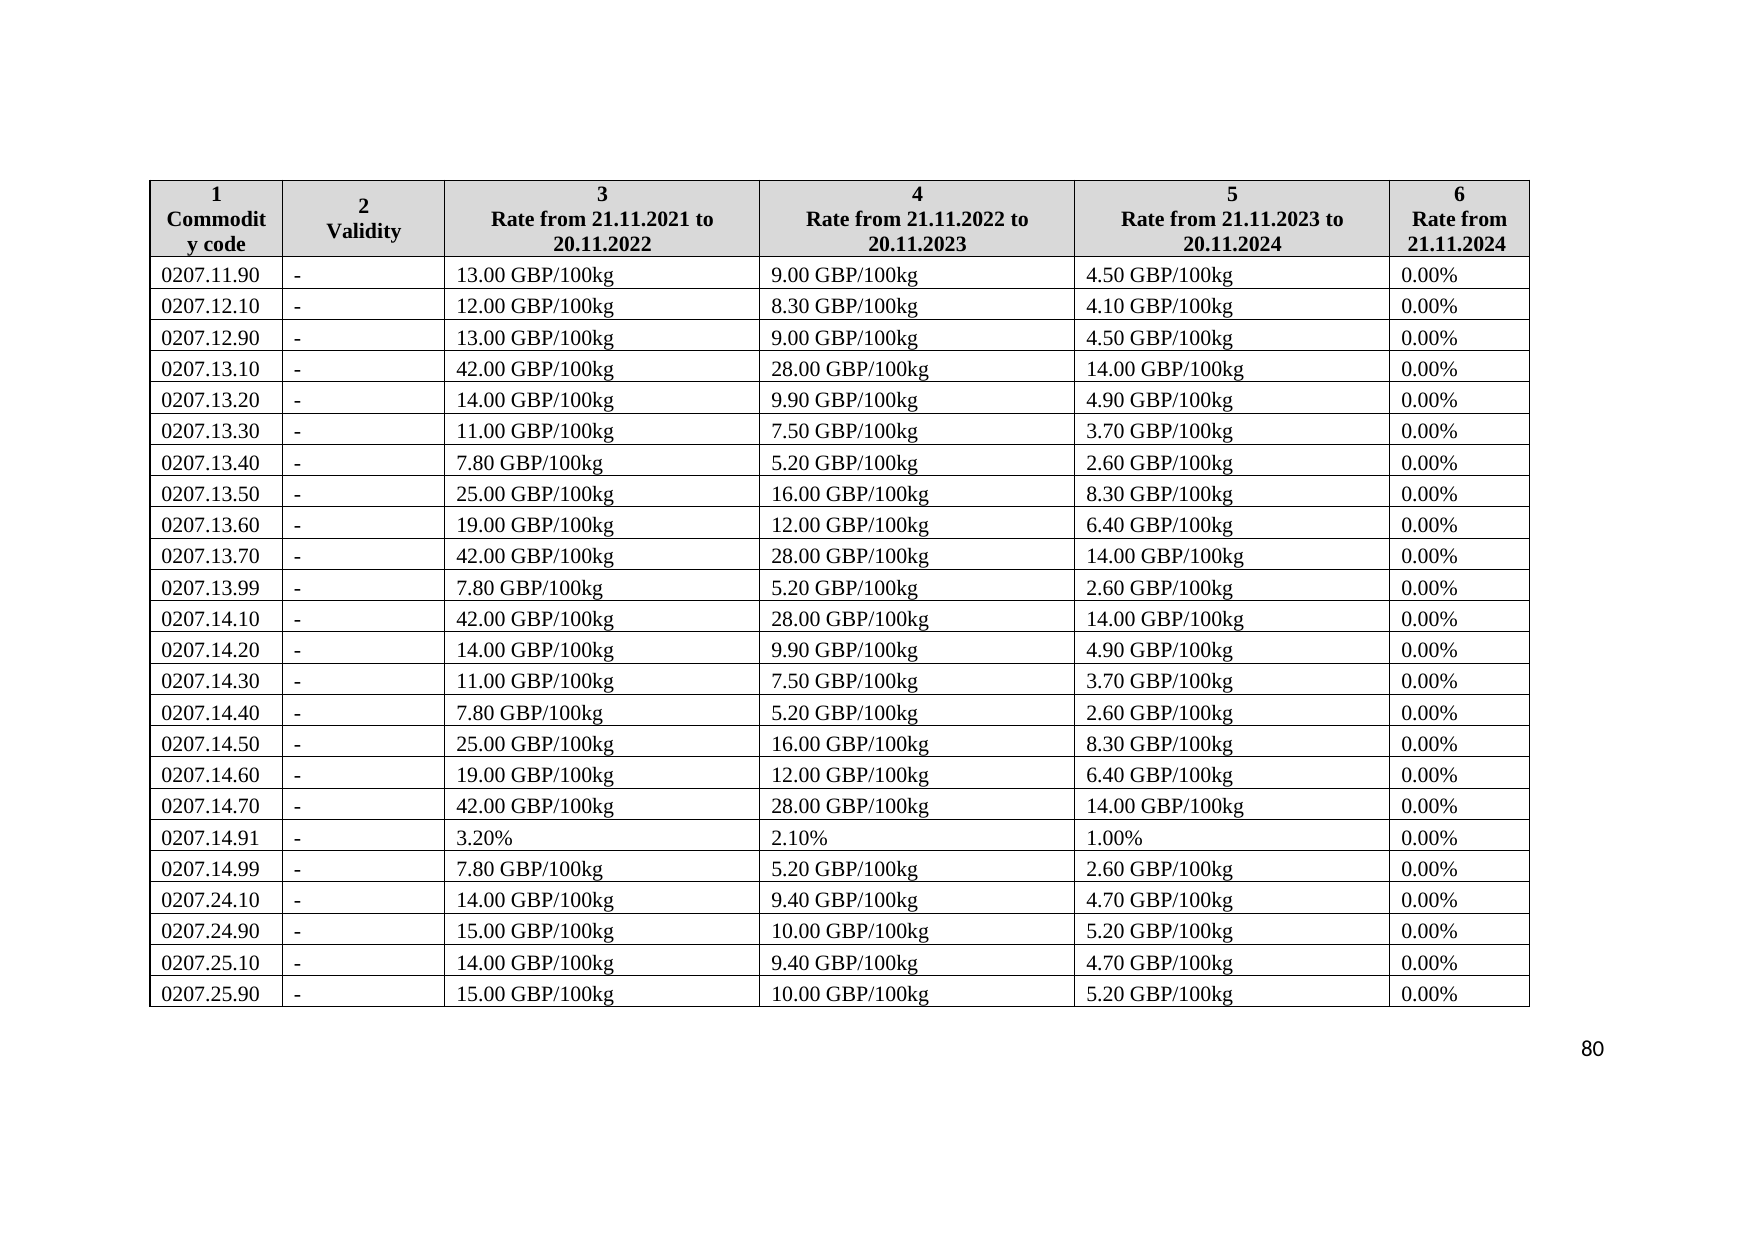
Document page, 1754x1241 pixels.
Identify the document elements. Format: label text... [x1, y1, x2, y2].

table_cell 14.00 GBP/100kg [445, 882, 759, 912]
table_cell 0207.12.90 [151, 320, 282, 350]
table_cell 14.00 GBP/100kg [1075, 789, 1389, 819]
table_cell 12.00 GBP/100kg [760, 757, 1074, 787]
table_cell 0207.11.90 [151, 257, 282, 287]
table_cell 14.00 GBP/100kg [1075, 601, 1389, 631]
table_cell 0.00% [1390, 820, 1529, 850]
table_cell 5.20 GBP/100kg [760, 695, 1074, 725]
table_cell 13.00 GBP/100kg [445, 320, 759, 350]
table_cell 12.00 GBP/100kg [760, 507, 1074, 537]
table_cell 0207.14.99 [151, 851, 282, 881]
table_cell 0207.13.20 [151, 382, 282, 412]
table_cell 28.00 GBP/100kg [760, 539, 1074, 569]
table_cell - [283, 757, 444, 787]
table_cell 8.30 GBP/100kg [1075, 726, 1389, 756]
table_cell 19.00 GBP/100kg [445, 757, 759, 787]
table_cell 0207.13.99 [151, 570, 282, 600]
table_cell 12.00 GBP/100kg [445, 289, 759, 319]
table_cell 0.00% [1390, 539, 1529, 569]
table_cell - [283, 476, 444, 506]
table_cell 0207.24.10 [151, 882, 282, 912]
table_cell - [283, 320, 444, 350]
table_cell 4.10 GBP/100kg [1075, 289, 1389, 319]
table_cell 9.90 GBP/100kg [760, 382, 1074, 412]
table_cell 0207.14.50 [151, 726, 282, 756]
table_header 4 Rate from 21.11.2022 to 20.11.2023 [760, 181, 1074, 256]
table_cell 2.10% [760, 820, 1074, 850]
table_cell 8.30 GBP/100kg [1075, 476, 1389, 506]
table_cell - [283, 945, 444, 975]
table_cell 9.00 GBP/100kg [760, 257, 1074, 287]
table_cell 8.30 GBP/100kg [760, 289, 1074, 319]
table_cell 28.00 GBP/100kg [760, 601, 1074, 631]
table_cell 5.20 GBP/100kg [1075, 914, 1389, 944]
table_cell 15.00 GBP/100kg [445, 976, 759, 1006]
table_cell 0.00% [1390, 726, 1529, 756]
table_cell - [283, 632, 444, 662]
table_cell 0207.13.40 [151, 445, 282, 475]
table_cell 0207.13.70 [151, 539, 282, 569]
table_cell 42.00 GBP/100kg [445, 539, 759, 569]
table_cell 0207.14.60 [151, 757, 282, 787]
table_cell 0207.14.10 [151, 601, 282, 631]
table_cell 0207.13.60 [151, 507, 282, 537]
table_cell 1.00% [1075, 820, 1389, 850]
table_cell 0207.13.30 [151, 414, 282, 444]
table_cell 0.00% [1390, 789, 1529, 819]
table_cell 4.50 GBP/100kg [1075, 257, 1389, 287]
table_cell 0207.25.10 [151, 945, 282, 975]
table_cell 4.70 GBP/100kg [1075, 945, 1389, 975]
table_cell - [283, 851, 444, 881]
table_cell 14.00 GBP/100kg [445, 632, 759, 662]
table_cell - [283, 382, 444, 412]
table_cell 0.00% [1390, 382, 1529, 412]
table_cell 0207.24.90 [151, 914, 282, 944]
table_cell - [283, 914, 444, 944]
table_cell - [283, 820, 444, 850]
table_cell 14.00 GBP/100kg [1075, 539, 1389, 569]
table_cell 42.00 GBP/100kg [445, 351, 759, 381]
table_cell 0207.14.91 [151, 820, 282, 850]
table_header 5 Rate from 21.11.2023 to 20.11.2024 [1075, 181, 1389, 256]
table_cell 0207.14.20 [151, 632, 282, 662]
table_cell 0.00% [1390, 757, 1529, 787]
table_cell 16.00 GBP/100kg [760, 726, 1074, 756]
table_cell - [283, 351, 444, 381]
table_cell 42.00 GBP/100kg [445, 601, 759, 631]
table_cell - [283, 601, 444, 631]
table_cell 13.00 GBP/100kg [445, 257, 759, 287]
table_cell 0.00% [1390, 257, 1529, 287]
table_cell - [283, 789, 444, 819]
table_cell 9.00 GBP/100kg [760, 320, 1074, 350]
table_cell - [283, 539, 444, 569]
table_cell 42.00 GBP/100kg [445, 789, 759, 819]
table_cell 14.00 GBP/100kg [445, 382, 759, 412]
table_cell 14.00 GBP/100kg [1075, 351, 1389, 381]
table_cell 0.00% [1390, 320, 1529, 350]
table_cell 7.80 GBP/100kg [445, 570, 759, 600]
table_cell 14.00 GBP/100kg [445, 945, 759, 975]
table_cell 9.90 GBP/100kg [760, 632, 1074, 662]
table_cell 0.00% [1390, 945, 1529, 975]
table_cell 19.00 GBP/100kg [445, 507, 759, 537]
table_header 3 Rate from 21.11.2021 to 20.11.2022 [445, 181, 759, 256]
table_cell 2.60 GBP/100kg [1075, 851, 1389, 881]
table_cell 0.00% [1390, 882, 1529, 912]
table_cell 0207.25.90 [151, 976, 282, 1006]
table_cell - [283, 414, 444, 444]
table_cell 7.80 GBP/100kg [445, 695, 759, 725]
table_cell - [283, 289, 444, 319]
table_header 2 Validity [283, 181, 444, 256]
table_cell 4.50 GBP/100kg [1075, 320, 1389, 350]
table_cell 0207.14.70 [151, 789, 282, 819]
table_cell 0.00% [1390, 507, 1529, 537]
table_cell 0.00% [1390, 664, 1529, 694]
table_cell - [283, 726, 444, 756]
table_cell 5.20 GBP/100kg [760, 445, 1074, 475]
table_cell 3.70 GBP/100kg [1075, 414, 1389, 444]
table_cell 3.70 GBP/100kg [1075, 664, 1389, 694]
table_cell 25.00 GBP/100kg [445, 726, 759, 756]
table_cell 0.00% [1390, 476, 1529, 506]
table_cell 0207.14.30 [151, 664, 282, 694]
table_cell 28.00 GBP/100kg [760, 789, 1074, 819]
table_cell 0.00% [1390, 289, 1529, 319]
table_header 1 Commodity code [151, 181, 282, 256]
table_cell - [283, 507, 444, 537]
table_cell 28.00 GBP/100kg [760, 351, 1074, 381]
table_cell 4.90 GBP/100kg [1075, 382, 1389, 412]
table_cell 11.00 GBP/100kg [445, 664, 759, 694]
table_cell 0.00% [1390, 601, 1529, 631]
table_cell 4.90 GBP/100kg [1075, 632, 1389, 662]
table_cell 0207.13.50 [151, 476, 282, 506]
table_cell 2.60 GBP/100kg [1075, 570, 1389, 600]
table_cell 0.00% [1390, 632, 1529, 662]
table_cell 2.60 GBP/100kg [1075, 445, 1389, 475]
table_cell - [283, 257, 444, 287]
table_cell 10.00 GBP/100kg [760, 914, 1074, 944]
table_cell 25.00 GBP/100kg [445, 476, 759, 506]
table_cell 0.00% [1390, 445, 1529, 475]
table_cell 16.00 GBP/100kg [760, 476, 1074, 506]
table_cell 0.00% [1390, 851, 1529, 881]
table_cell 0207.14.40 [151, 695, 282, 725]
table_cell 6.40 GBP/100kg [1075, 507, 1389, 537]
table_cell 0.00% [1390, 414, 1529, 444]
table_cell 11.00 GBP/100kg [445, 414, 759, 444]
table_cell - [283, 664, 444, 694]
table_cell 6.40 GBP/100kg [1075, 757, 1389, 787]
table_cell 5.20 GBP/100kg [760, 851, 1074, 881]
table_cell 0207.12.10 [151, 289, 282, 319]
table_cell 0.00% [1390, 695, 1529, 725]
table_cell - [283, 570, 444, 600]
table_cell 0.00% [1390, 976, 1529, 1006]
table_cell 10.00 GBP/100kg [760, 976, 1074, 1006]
table_cell 3.20% [445, 820, 759, 850]
table_cell 5.20 GBP/100kg [1075, 976, 1389, 1006]
table_header 6 Rate from 21.11.2024 [1390, 181, 1529, 256]
table_cell 5.20 GBP/100kg [760, 570, 1074, 600]
table_cell 7.80 GBP/100kg [445, 851, 759, 881]
table_cell - [283, 445, 444, 475]
table_cell 7.80 GBP/100kg [445, 445, 759, 475]
table_cell 7.50 GBP/100kg [760, 664, 1074, 694]
table_cell 9.40 GBP/100kg [760, 945, 1074, 975]
table_cell 7.50 GBP/100kg [760, 414, 1074, 444]
table_cell 0207.13.10 [151, 351, 282, 381]
table_cell 15.00 GBP/100kg [445, 914, 759, 944]
table_cell - [283, 976, 444, 1006]
table_cell 0.00% [1390, 570, 1529, 600]
table_cell 0.00% [1390, 351, 1529, 381]
table_cell - [283, 882, 444, 912]
table_cell 9.40 GBP/100kg [760, 882, 1074, 912]
table_cell 0.00% [1390, 914, 1529, 944]
table_cell 2.60 GBP/100kg [1075, 695, 1389, 725]
table_cell - [283, 695, 444, 725]
table_cell 4.70 GBP/100kg [1075, 882, 1389, 912]
